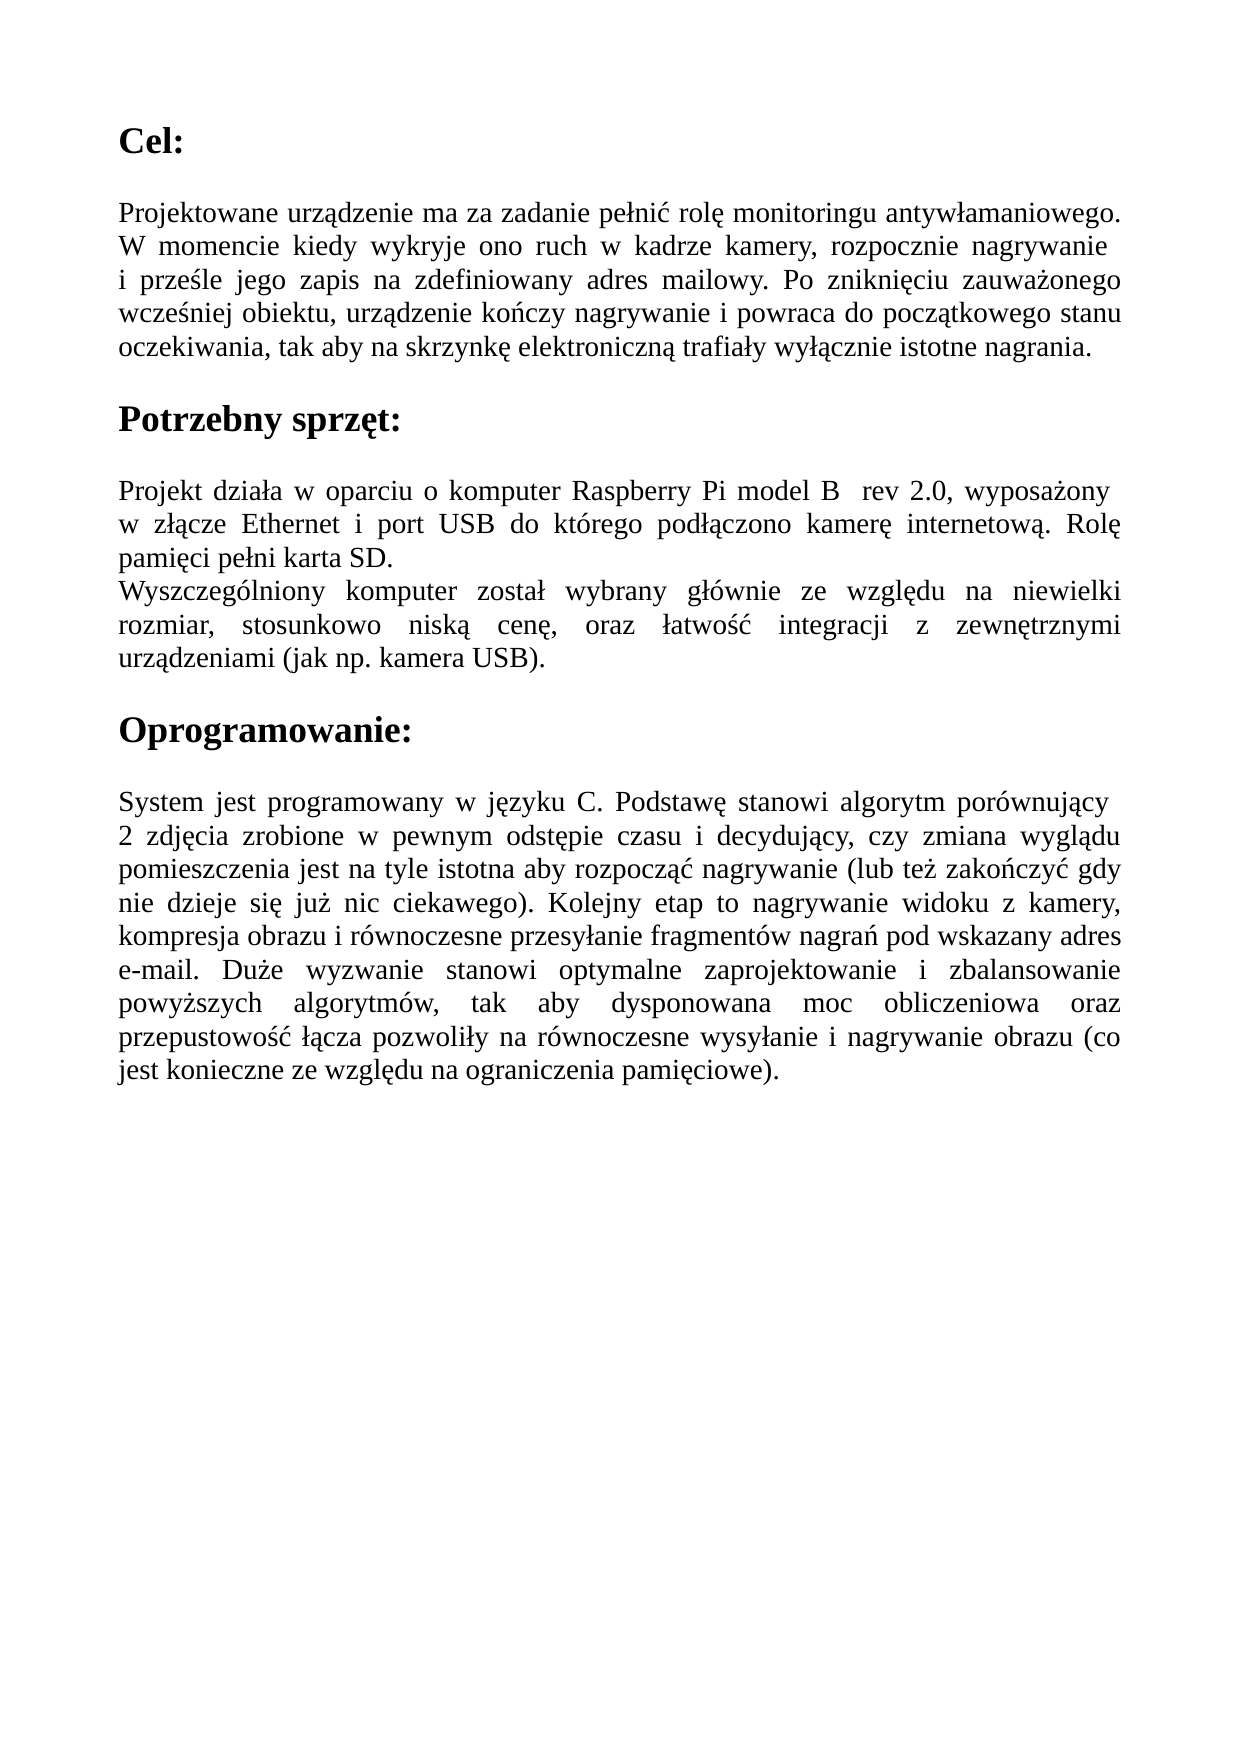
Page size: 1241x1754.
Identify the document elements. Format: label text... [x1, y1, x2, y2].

text Projekt działa w oparciu o komputer Raspberry Pi model B rev 2.0, wyposażony w złącze Ethernet i port USB do którego podłączono kamerę internetową. Rolę pamięci pełni karta SD. [118, 473, 1122, 573]
text System jest programowany w języku C. Podstawę stanowi algorytm porównujący 2 zdjęcia zrobione w pewnym odstępie czasu i decydujący, czy zmiana wyglądu pomieszczenia jest na tyle istotna aby rozpocząć nagrywanie (lub też zakończyć gdy nie dzieje się już nic ciekawego). Kolejny etap to nagrywanie widoku z kamery, kompresja obrazu i równoczesne przesyłanie fragmentów nagrań pod wskazany adres e-mail. Duże wyzwanie stanowi optymalne zaprojektowanie i zbalansowanie powyższych algorytmów, tak aby dysponowana moc obliczeniowa oraz przepustowość łącza pozwoliły na równoczesne wysyłanie i nagrywanie obrazu (co jest konieczne ze względu na ograniczenia pamięciowe). [118, 784, 1122, 1086]
text Wyszczególniony komputer został wybrany głównie ze względu na niewielki rozmiar, stosunkowo niską cenę, oraz łatwość integracji z zewnętrznymi urządzeniami (jak np. kamera USB). [118, 573, 1122, 674]
text Cel: [118, 118, 1122, 161]
text Projektowane urządzenie ma za zadanie pełnić rolę monitoringu antywłamaniowego. W momencie kiedy wykryje ono ruch w kadrze kamery, rozpocznie nagrywanie i prześle jego zapis na zdefiniowany adres mailowy. Po zniknięciu zauważonego wcześniej obiektu, urządzenie kończy nagrywanie i powraca do początkowego stanu oczekiwania, tak aby na skrzynkę elektroniczną trafiały wyłącznie istotne nagrania. [118, 195, 1122, 362]
text Oprogramowanie: [118, 707, 1122, 751]
text Potrzebny sprzęt: [118, 396, 1122, 439]
